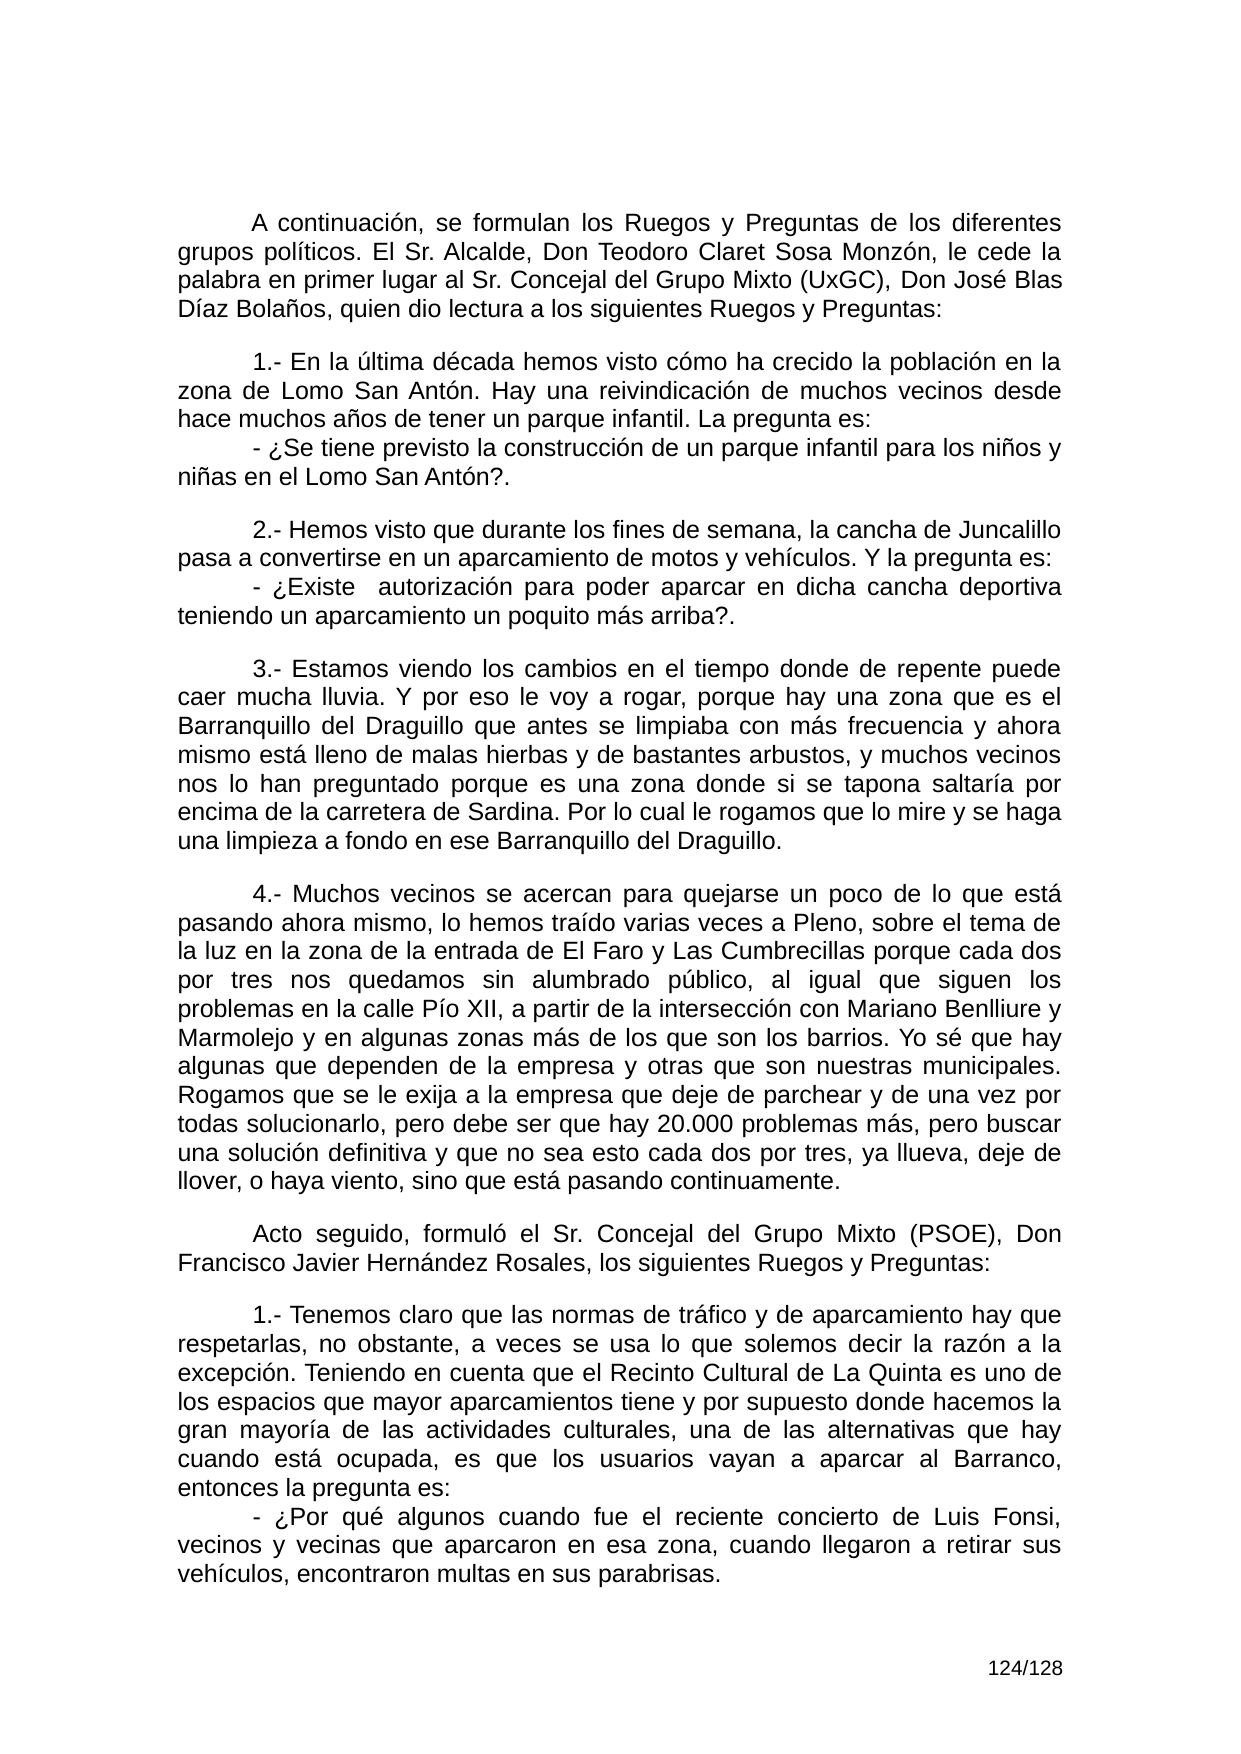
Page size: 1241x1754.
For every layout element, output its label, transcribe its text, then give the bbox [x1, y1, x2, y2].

text 4.- Muchos vecinos se acercan para quejarse un poco de lo que está pasando ahora mismo, lo hemos traído varias veces a Pleno, sobre el tema de la luz en la zona de la entrada de El Faro y Las Cumbrecillas porque cada dos por tres nos quedamos sin alumbrado público, al igual que siguen los problemas en la calle Pío XII, a partir de la intersección con Mariano Benlliure y Marmolejo y en algunas zonas más de los que son los barrios. Yo sé que hay algunas que dependen de la empresa y otras que son nuestras municipales. Rogamos que se le exija a la empresa que deje de parchear y de una vez por todas solucionarlo, pero debe ser que hay 20.000 problemas más, pero buscar una solución definitiva y que no sea esto cada dos por tres, ya llueva, deje de llover, o haya viento, sino que está pasando continuamente. [177, 879, 1063, 1195]
text 1.- Tenemos claro que las normas de tráfico y de aparcamiento hay que respetarlas, no obstante, a veces se usa lo que solemos decir la razón a la excepción. Teniendo en cuenta que el Recinto Cultural de La Quinta es uno de los espacios que mayor aparcamientos tiene y por supuesto donde hacemos la gran mayoría de las actividades culturales, una de las alternativas que hay cuando está ocupada, es que los usuarios vayan a aparcar al Barranco, entonces la pregunta es: [177, 1300, 1063, 1502]
text 3.- Estamos viendo los cambios en el tiempo donde de repente puede caer mucha lluvia. Y por eso le voy a rogar, porque hay una zona que es el Barranquillo del Draguillo que antes se limpiaba con más frecuencia y ahora mismo está lleno de malas hierbas y de bastantes arbustos, y muchos vecinos nos lo han preguntado porque es una zona donde si se tapona saltaría por encima de la carretera de Sardina. Por lo cual le rogamos que lo mire y se haga una limpieza a fondo en ese Barranquillo del Draguillo. [177, 653, 1063, 855]
text Acto seguido, formuló el Sr. Concejal del Grupo Mixto (PSOE), Don Francisco Javier Hernández Rosales, los siguientes Ruegos y Preguntas: [177, 1219, 1063, 1276]
text - ¿Se tiene previsto la construcción de un parque infantil para los niños y niñas en el Lomo San Antón?. [177, 433, 1063, 491]
text - ¿Por qué algunos cuando fue el reciente concierto de Luis Fonsi, vecinos y vecinas que aparcaron en esa zona, cuando llegaron a retirar sus vehículos, encontraron multas en sus parabrisas. [177, 1502, 1063, 1588]
text 2.- Hemos visto que durante los fines de semana, la cancha de Juncalillo pasa a convertirse en un aparcamiento de motos y vehículos. Y la pregunta es: [177, 514, 1063, 572]
text - ¿Existe autorización para poder aparcar en dicha cancha deportiva teniendo un aparcamiento un poquito más arriba?. [177, 572, 1063, 629]
text 1.- En la última década hemos visto cómo ha crecido la población en la zona de Lomo San Antón. Hay una reivindicación de muchos vecinos desde hace muchos años de tener un parque infantil. La pregunta es: [177, 347, 1063, 433]
text A continuación, se formulan los Ruegos y Preguntas de los diferentes grupos políticos. El Sr. Alcalde, Don Teodoro Claret Sosa Monzón, le cede la palabra en primer lugar al Sr. Concejal del Grupo Mixto (UxGC), Don José Blas Díaz Bolaños, quien dio lectura a los siguientes Ruegos y Preguntas: [177, 208, 1063, 323]
